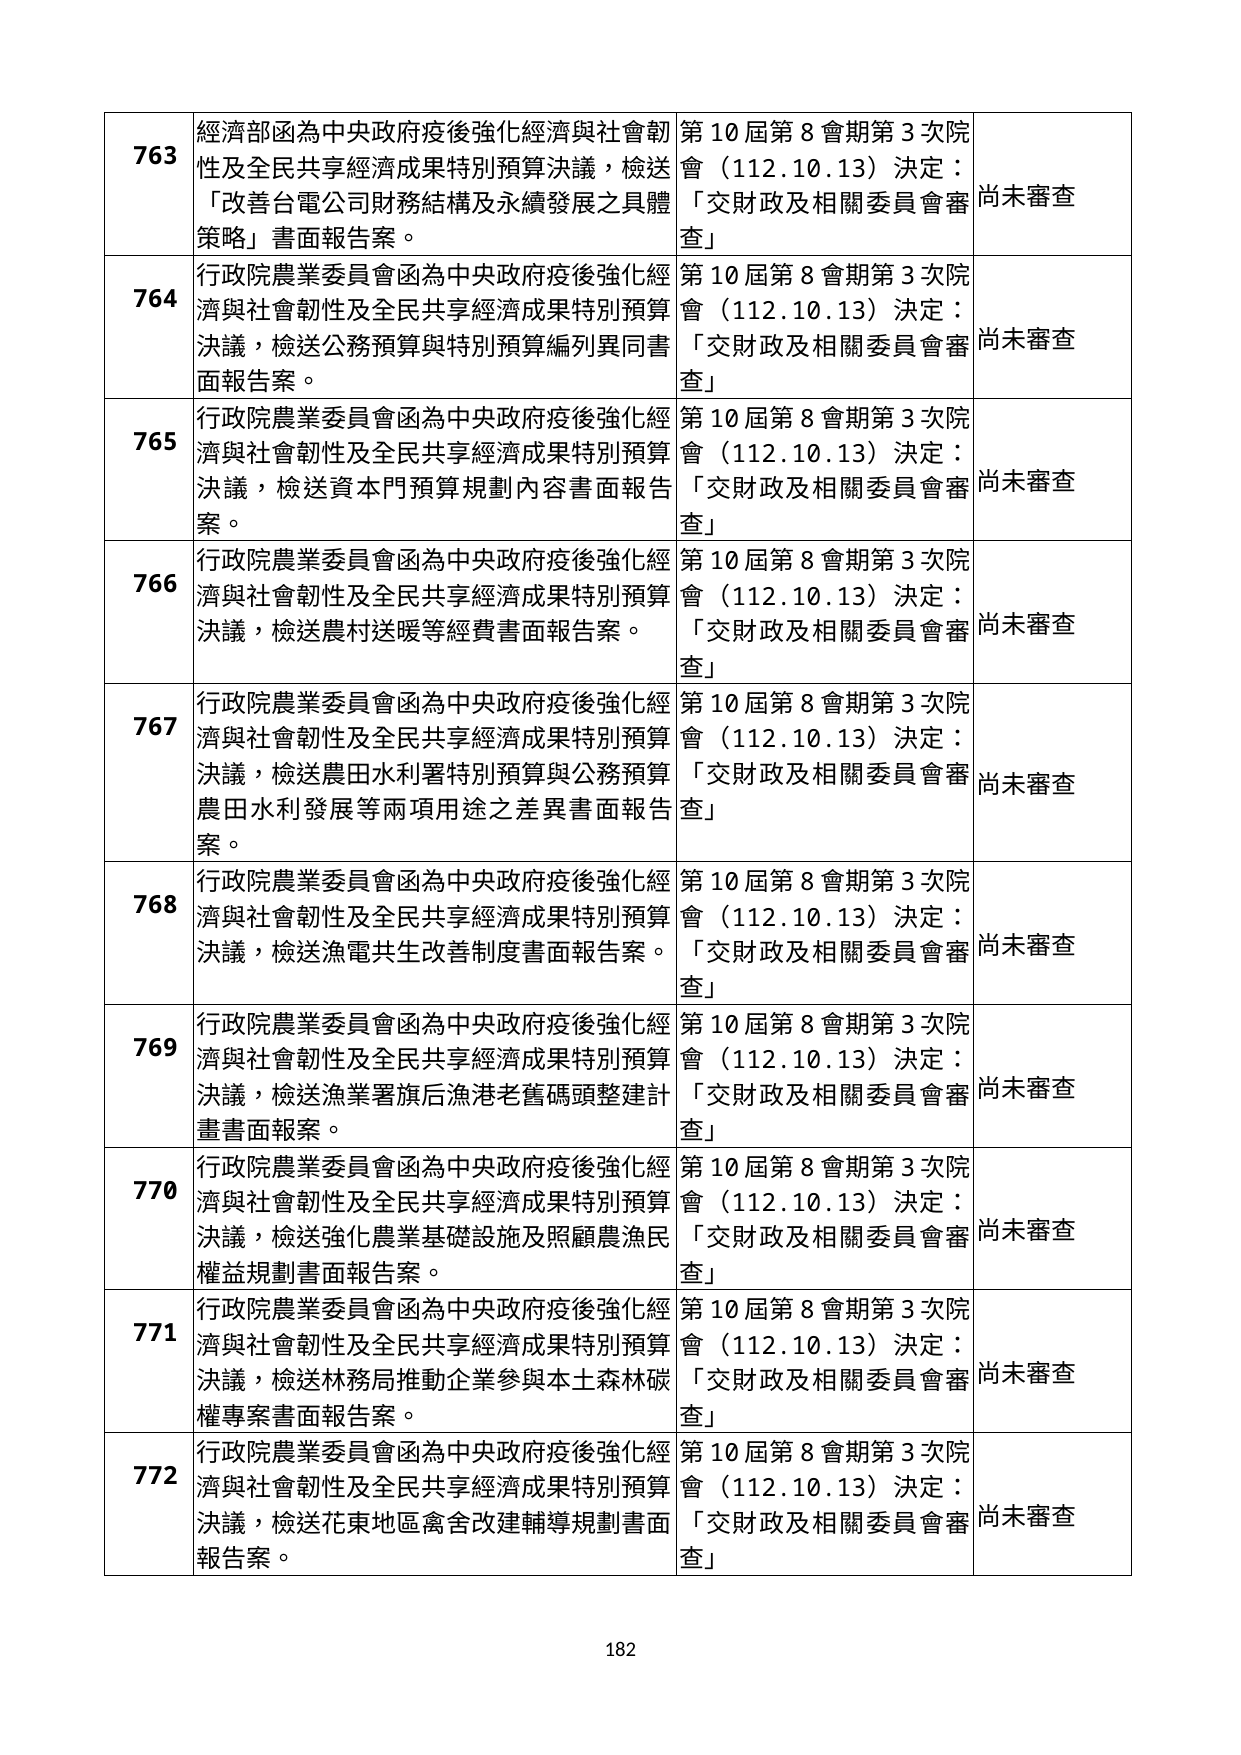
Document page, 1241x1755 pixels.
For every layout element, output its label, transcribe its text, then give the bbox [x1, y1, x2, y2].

table_cell [1132, 540, 1136, 683]
table_cell 行政院農業委員會函為中央政府疫後強化經濟與社會韌性及全民共享經濟成果特別預算決議，檢送林務局推動企業參與本土森林碳權專案書面報告案。 [194, 1290, 676, 1432]
table_cell 行政院農業委員會函為中央政府疫後強化經濟與社會韌性及全民共享經濟成果特別預算決議，檢送公務預算與特別預算編列異同書面報告案。 [194, 256, 676, 398]
table_cell [105, 1148, 193, 1289]
table_cell 尚未審查 [974, 862, 1131, 1004]
table_cell 尚未審查 [974, 113, 1131, 255]
table_cell 尚未審查 [974, 1290, 1131, 1432]
table_cell 行政院農業委員會函為中央政府疫後強化經濟與社會韌性及全民共享經濟成果特別預算決議，檢送強化農業基礎設施及照顧農漁民權益規劃書面報告案。 [194, 1148, 676, 1289]
table_cell [1132, 1147, 1136, 1289]
table_cell 第10屆第8會期第3次院會（112.10.13）決定：「交財政及相關委員會審查」 [677, 1290, 973, 1432]
table_cell 第10屆第8會期第3次院會（112.10.13）決定：「交財政及相關委員會審查」 [677, 399, 973, 540]
table_cell [105, 862, 193, 1004]
table_cell 行政院農業委員會函為中央政府疫後強化經濟與社會韌性及全民共享經濟成果特別預算決議，檢送花東地區禽舍改建輔導規劃書面報告案。 [194, 1433, 676, 1575]
table_cell 行政院農業委員會函為中央政府疫後強化經濟與社會韌性及全民共享經濟成果特別預算決議，檢送資本門預算規劃內容書面報告案。 [194, 399, 676, 540]
table_cell 尚未審查 [974, 1005, 1131, 1147]
table_cell 行政院農業委員會函為中央政府疫後強化經濟與社會韌性及全民共享經濟成果特別預算決議，檢送農田水利署特別預算與公務預算農田水利發展等兩項用途之差異書面報告案。 [194, 684, 676, 861]
table_cell [1132, 861, 1136, 1004]
table_cell [1132, 112, 1136, 255]
table_cell [105, 399, 193, 540]
table_cell 第10屆第8會期第3次院會（112.10.13）決定：「交財政及相關委員會審查」 [677, 684, 973, 861]
table_cell [105, 1290, 193, 1432]
table_cell 第10屆第8會期第3次院會（112.10.13）決定：「交財政及相關委員會審查」 [677, 1433, 973, 1575]
table_cell 尚未審查 [974, 541, 1131, 683]
table_cell [105, 684, 193, 861]
table_cell 第10屆第8會期第3次院會（112.10.13）決定：「交財政及相關委員會審查」 [677, 1148, 973, 1289]
table_cell 尚未審查 [974, 1148, 1131, 1289]
table_cell 尚未審查 [974, 1433, 1131, 1575]
table_cell 第10屆第8會期第3次院會（112.10.13）決定：「交財政及相關委員會審查」 [677, 862, 973, 1004]
table_cell 尚未審查 [974, 399, 1131, 540]
table_cell [1132, 1004, 1136, 1147]
table_cell [105, 256, 193, 398]
table_cell 第10屆第8會期第3次院會（112.10.13）決定：「交財政及相關委員會審查」 [677, 1005, 973, 1147]
table_cell 行政院農業委員會函為中央政府疫後強化經濟與社會韌性及全民共享經濟成果特別預算決議，檢送漁電共生改善制度書面報告案。 [194, 862, 676, 1004]
table_cell [105, 541, 193, 683]
table_cell 第10屆第8會期第3次院會（112.10.13）決定：「交財政及相關委員會審查」 [677, 541, 973, 683]
table_cell 第10屆第8會期第3次院會（112.10.13）決定：「交財政及相關委員會審查」 [677, 113, 973, 255]
table_cell [1132, 398, 1136, 540]
table_cell [105, 1433, 193, 1575]
table_cell [105, 113, 193, 255]
table_cell 經濟部函為中央政府疫後強化經濟與社會韌性及全民共享經濟成果特別預算決議，檢送「改善台電公司財務結構及永續發展之具體策略」書面報告案。 [194, 113, 676, 255]
table_cell 尚未審查 [974, 256, 1131, 398]
table_cell [1132, 1432, 1136, 1575]
table_cell 第10屆第8會期第3次院會（112.10.13）決定：「交財政及相關委員會審查」 [677, 256, 973, 398]
table_cell 尚未審查 [974, 684, 1131, 861]
table_cell 行政院農業委員會函為中央政府疫後強化經濟與社會韌性及全民共享經濟成果特別預算決議，檢送農村送暖等經費書面報告案。 [194, 541, 676, 683]
table_cell [1132, 1289, 1136, 1432]
table_cell 行政院農業委員會函為中央政府疫後強化經濟與社會韌性及全民共享經濟成果特別預算決議，檢送漁業署旗后漁港老舊碼頭整建計畫書面報案。 [194, 1005, 676, 1147]
table_cell [1132, 683, 1136, 861]
table_cell [1132, 255, 1136, 398]
table_cell [105, 1005, 193, 1147]
